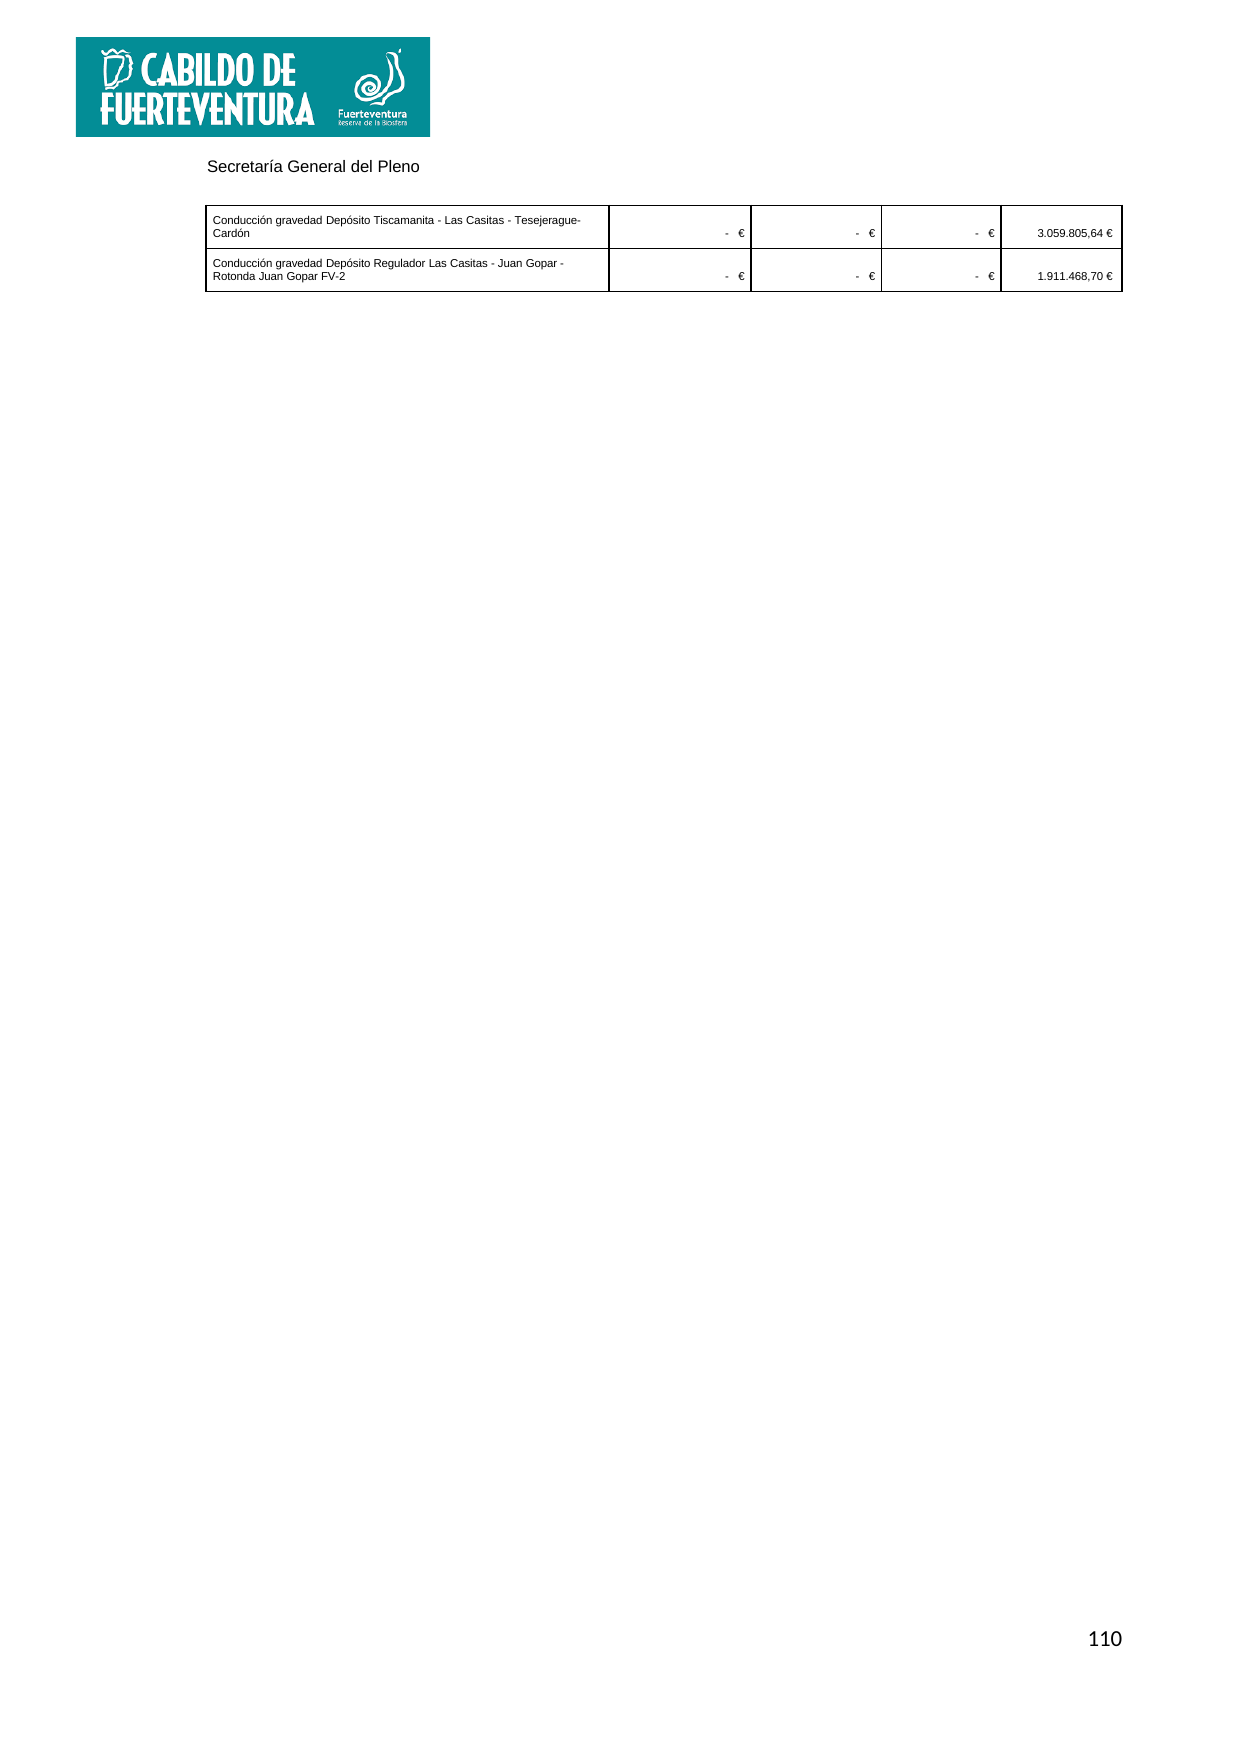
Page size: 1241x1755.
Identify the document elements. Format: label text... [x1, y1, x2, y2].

table_cell 3.059.805,64 € [1002, 206, 1121, 247]
table_cell Conducción gravedad Depósito Regulador Las Casitas - Juan Gopar - Rotonda Juan Gopar FV-2 [207, 249, 608, 291]
table_cell - € [882, 206, 1000, 247]
table_cell - € [610, 249, 750, 291]
table_cell - € [610, 206, 750, 247]
table_cell - € [752, 206, 881, 247]
table_cell - € [752, 249, 881, 291]
table_cell 1.911.468,70 € [1002, 249, 1121, 291]
table_cell Conducción gravedad Depósito Tiscamanita - Las Casitas - Tesejerague- Cardón [207, 206, 608, 247]
table_cell - € [882, 249, 1000, 291]
